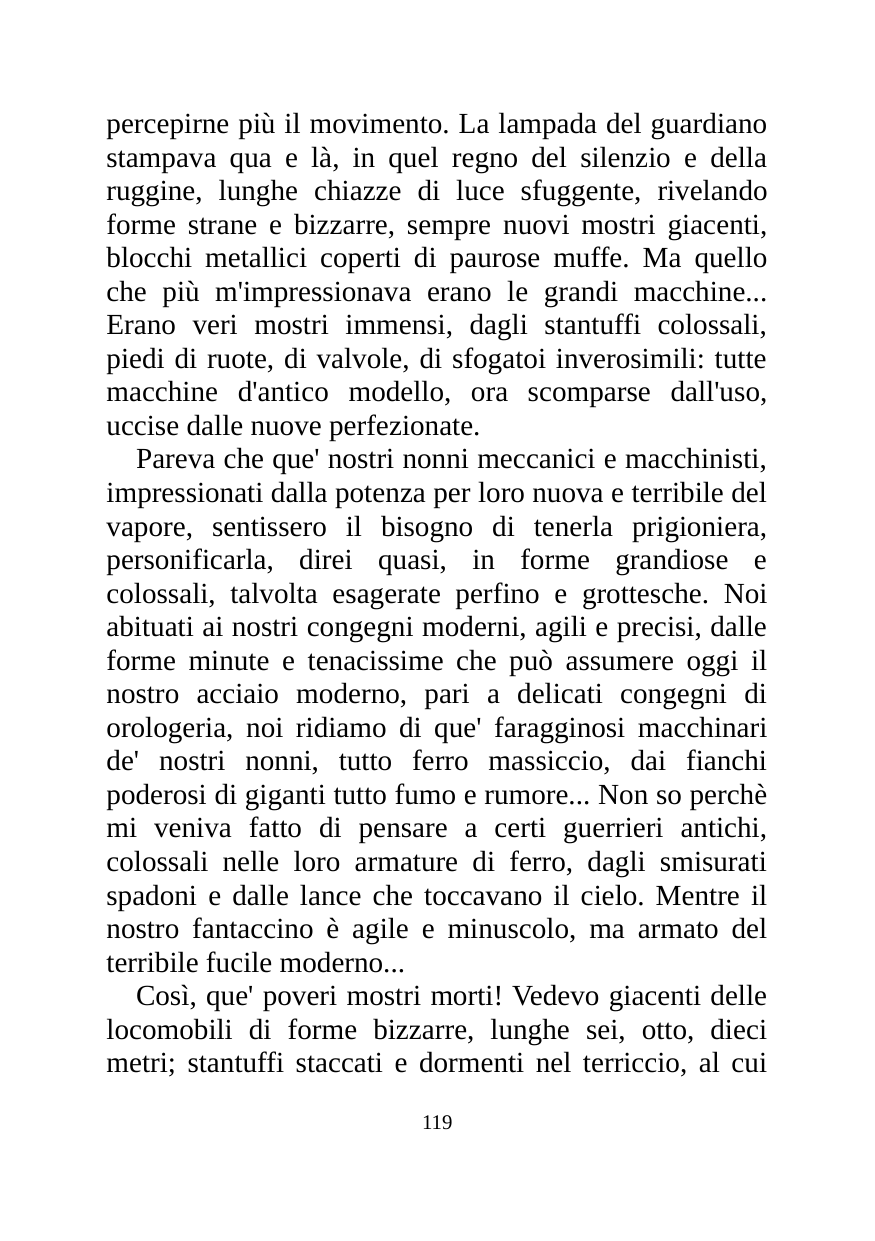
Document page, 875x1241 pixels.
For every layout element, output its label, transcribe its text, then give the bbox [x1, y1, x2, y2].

text Pareva che que' nostri nonni meccanici e macchinisti, impressionati dalla potenza per loro nuova e terribile del vapore, sentissero il bisogno di tenerla prigioniera, personificarla, direi quasi, in forme grandiose e colossali, talvolta esagerate perfino e grottesche. Noi abituati ai nostri congegni moderni, agili e precisi, dalle forme minute e tenacissime che può assumere oggi il nostro acciaio moderno, pari a delicati congegni di orologeria, noi ridiamo di que' faragginosi macchinari de' nostri nonni, tutto ferro massiccio, dai fianchi poderosi di giganti tutto fumo e rumore... Non so perchè mi veniva fatto di pensare a certi guerrieri antichi, colossali nelle loro armature di ferro, dagli smisurati spadoni e dalle lance che toccavano il cielo. Mentre il nostro fantaccino è agile e minuscolo, ma armato del terribile fucile moderno... [106, 442, 768, 978]
text Così, que' poveri mostri morti! Vedevo giacenti delle locomobili di forme bizzarre, lunghe sei, otto, dieci metri; stantuffi staccati e dormenti nel terriccio, al cui [106, 978, 768, 1079]
text percepirne più il movimento. La lampada del guardiano stampava qua e là, in quel regno del silenzio e della ruggine, lunghe chiazze di luce sfuggente, rivelando forme strane e bizzarre, sempre nuovi mostri giacenti, blocchi metallici coperti di paurose muffe. Ma quello che più m'impressionava erano le grandi macchine... Erano veri mostri immensi, dagli stantuffi colossali, piedi di ruote, di valvole, di sfogatoi inverosimili: tutte macchine d'antico modello, ora scomparse dall'uso, uccise dalle nuove perfezionate. [106, 106, 768, 442]
